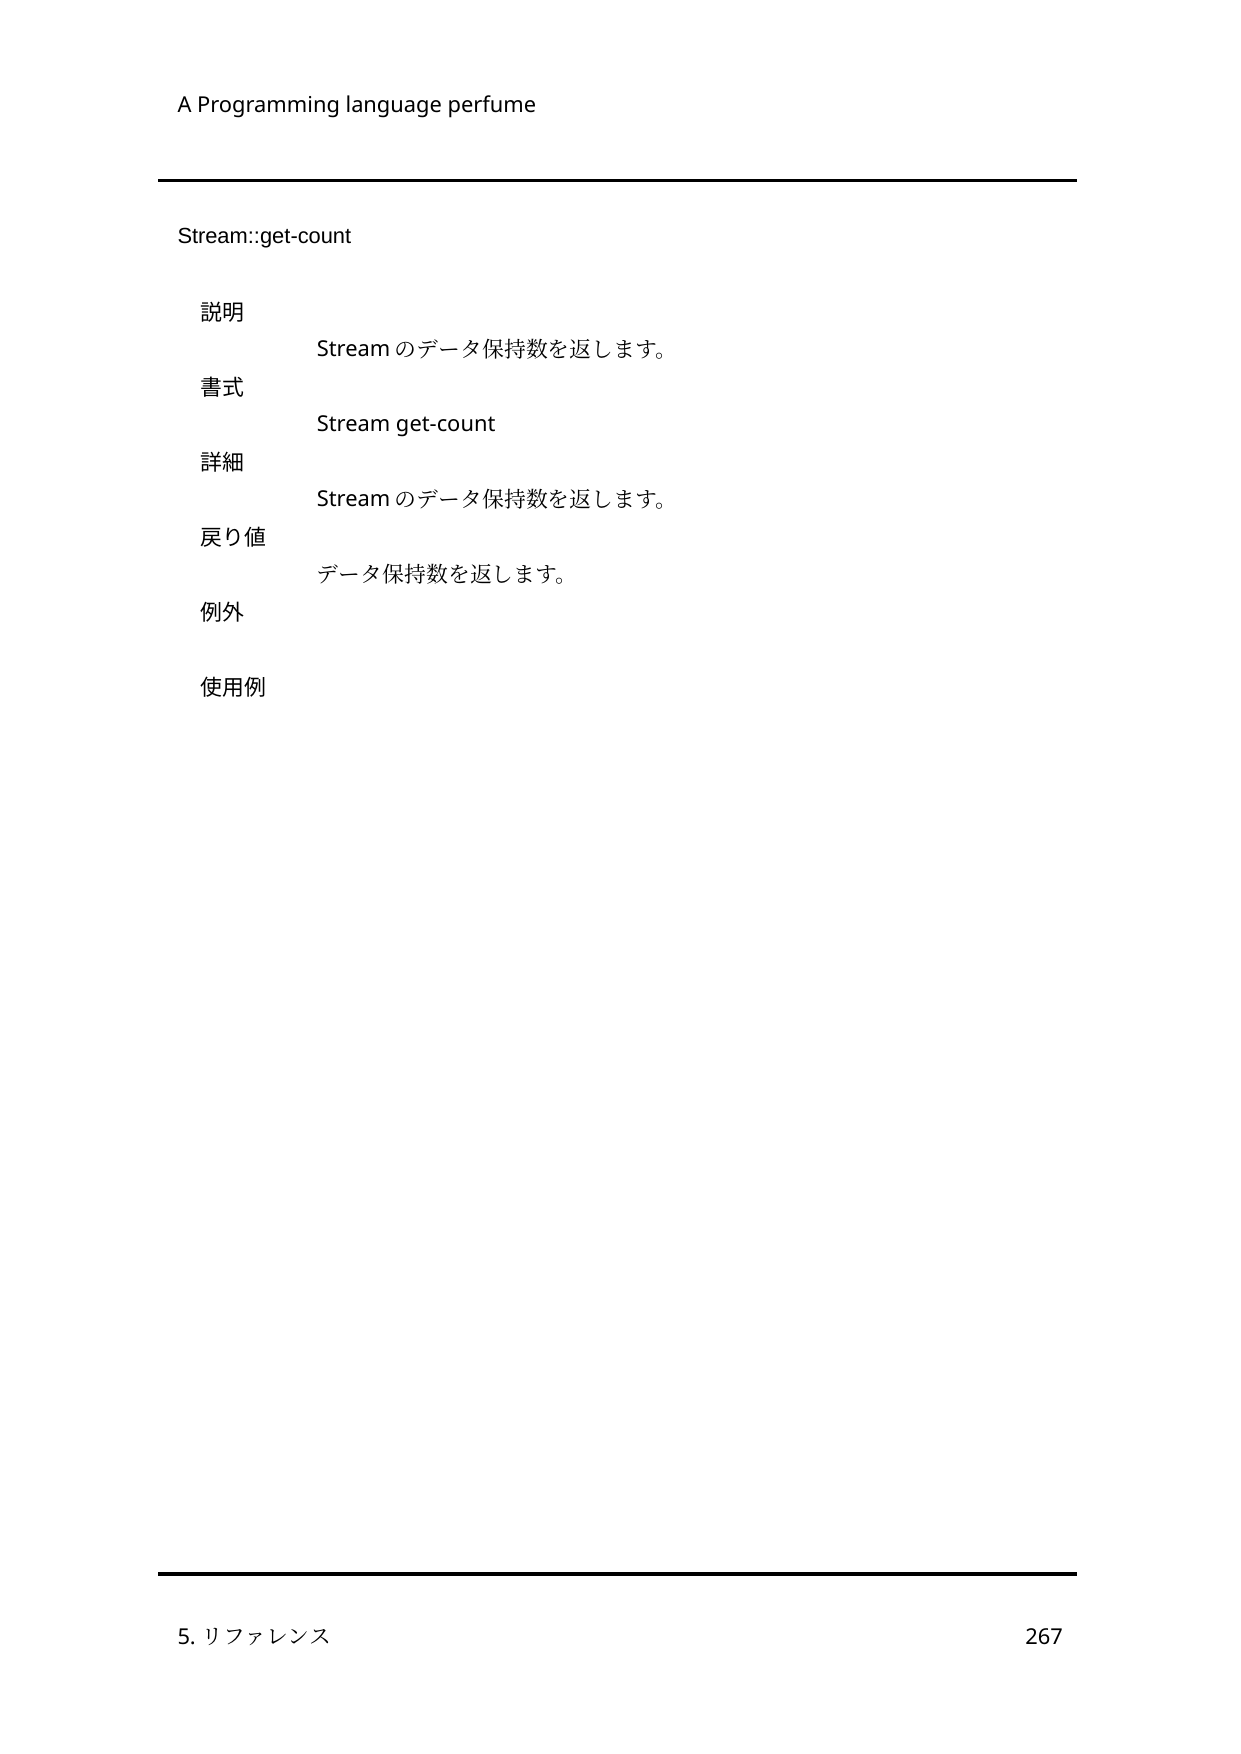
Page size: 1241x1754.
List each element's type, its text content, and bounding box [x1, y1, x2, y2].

table_cell [317, 592, 1063, 667]
table_header 説明 [200, 292, 317, 367]
table_cell [317, 667, 1063, 742]
table_cell Stream get-count [317, 367, 1063, 442]
table_cell データ保持数を返します。 [317, 517, 1063, 592]
table_cell 戻り値 [200, 517, 317, 592]
table_cell 詳細 [200, 442, 317, 517]
table_header Streamのデータ保持数を返します。 [317, 292, 1063, 367]
table_cell 書式 [200, 367, 317, 442]
table_cell 使用例 [200, 667, 317, 742]
table_cell Streamのデータ保持数を返します。 [317, 442, 1063, 517]
table_cell 例外 [200, 592, 317, 667]
subtitle Stream::get-count [177, 217, 1063, 254]
